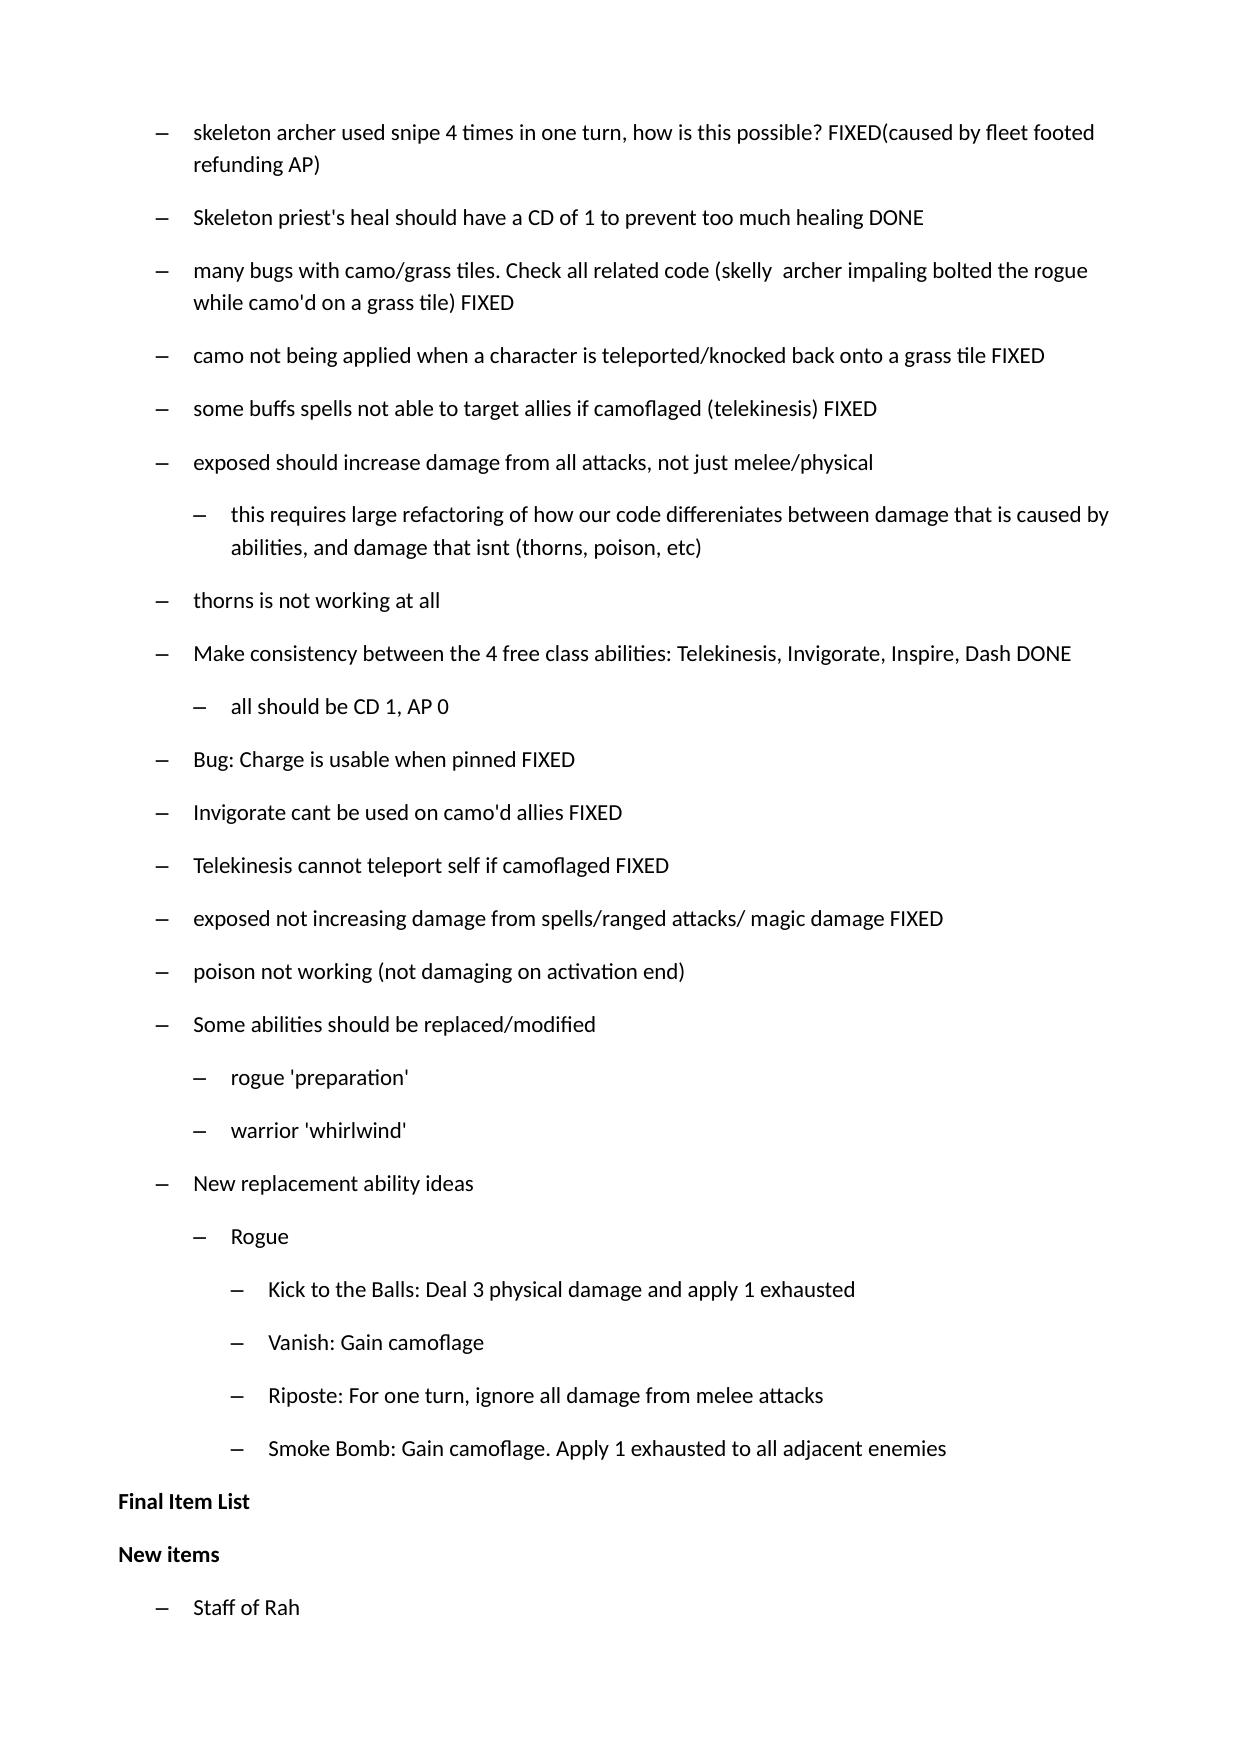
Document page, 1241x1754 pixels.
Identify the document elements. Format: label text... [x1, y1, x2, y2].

list thorns is not working at all [156, 586, 1122, 614]
list poison not working (not damaging on activation end) [156, 957, 1122, 985]
list all should be CD 1, AP 0 [193, 692, 1122, 720]
text Final Item List [118, 1487, 1122, 1515]
list warrior 'whirlwind' [193, 1116, 1122, 1144]
list skeleton archer used snipe 4 times in one turn, how is this possible? FIXED(caused by fleet footed refunding AP) [156, 118, 1122, 178]
list this requires large refactoring of how our code differeniates between damage that is caused by abilities, and damage that isnt (thorns, poison, etc) [193, 501, 1122, 561]
list New replacement ability ideas [156, 1169, 1122, 1197]
list rogue 'preparation' [193, 1063, 1122, 1091]
list many bugs with camo/grass tiles. Check all related code (skelly archer impaling bolted the rogue while camo'd on a grass tile) FIXED [156, 256, 1122, 317]
list Smoke Bomb: Gain camoflage. Apply 1 exhausted to all adjacent enemies [231, 1434, 1122, 1462]
list some buffs spells not able to target allies if camoflaged (telekinesis) FIXED [156, 394, 1122, 423]
list exposed should increase damage from all attacks, not just melee/physical [156, 448, 1122, 476]
list Kick to the Balls: Deal 3 physical damage and apply 1 exhausted [231, 1275, 1122, 1303]
list Telekinesis cannot teleport self if camoflaged FIXED [156, 851, 1122, 879]
list Invigorate cant be used on camo'd allies FIXED [156, 798, 1122, 826]
list Riposte: For one turn, ignore all damage from melee attacks [231, 1381, 1122, 1409]
list Staff of Rah [156, 1593, 1122, 1621]
list Rogue [193, 1222, 1122, 1250]
list Bug: Charge is usable when pinned FIXED [156, 745, 1122, 773]
list Skeleton priest's heal should have a CD of 1 to prevent too much healing DONE [156, 203, 1122, 231]
list Make consistency between the 4 free class abilities: Telekinesis, Invigorate, Inspire, Dash DONE [156, 639, 1122, 667]
text New items [118, 1540, 1122, 1568]
list exposed not increasing damage from spells/ranged attacks/ magic damage FIXED [156, 904, 1122, 932]
list camo not being applied when a character is teleported/knocked back onto a grass tile FIXED [156, 342, 1122, 369]
list Some abilities should be replaced/modified [156, 1010, 1122, 1038]
list Vanish: Gain camoflage [231, 1328, 1122, 1356]
